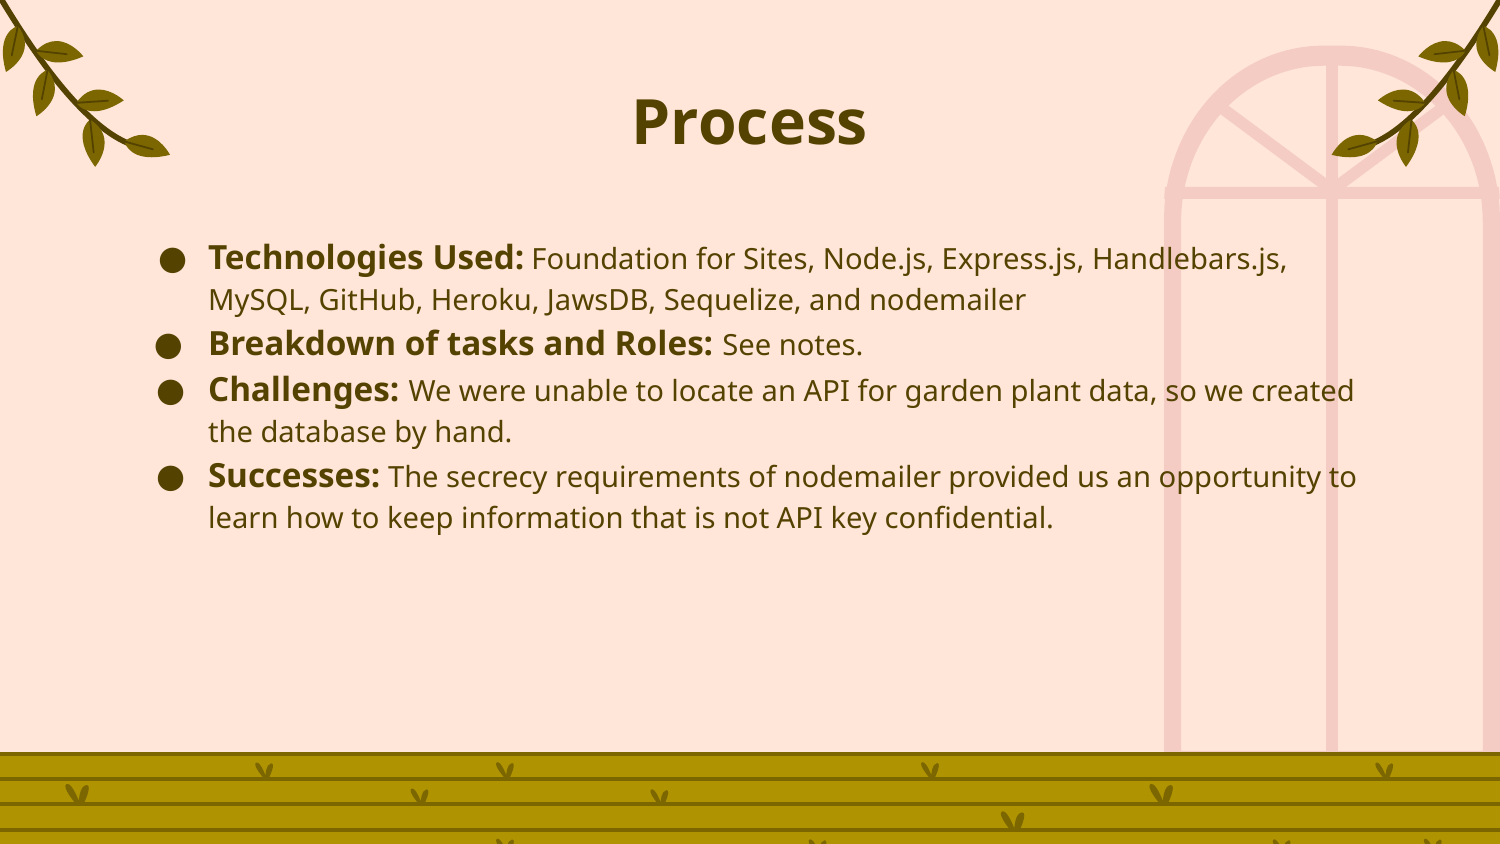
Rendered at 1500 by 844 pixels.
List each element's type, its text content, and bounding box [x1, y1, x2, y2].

title Process [118, 72, 1382, 167]
list Technologies Used: Foundation for Sites, Node.js, Express.js, Handlebars.js, MySQL, GitHub, Heroku, JawsDB, Sequelize, and nodemailer Breakdown of tasks and Roles: See notes. Challenges: We were unable to locate an API for garden plant data, so we created the database by hand. Successes: The secrecy requirements of nodemailer provided us an opportunity to learn how to keep information that is not API key confidential. [118, 185, 1382, 756]
